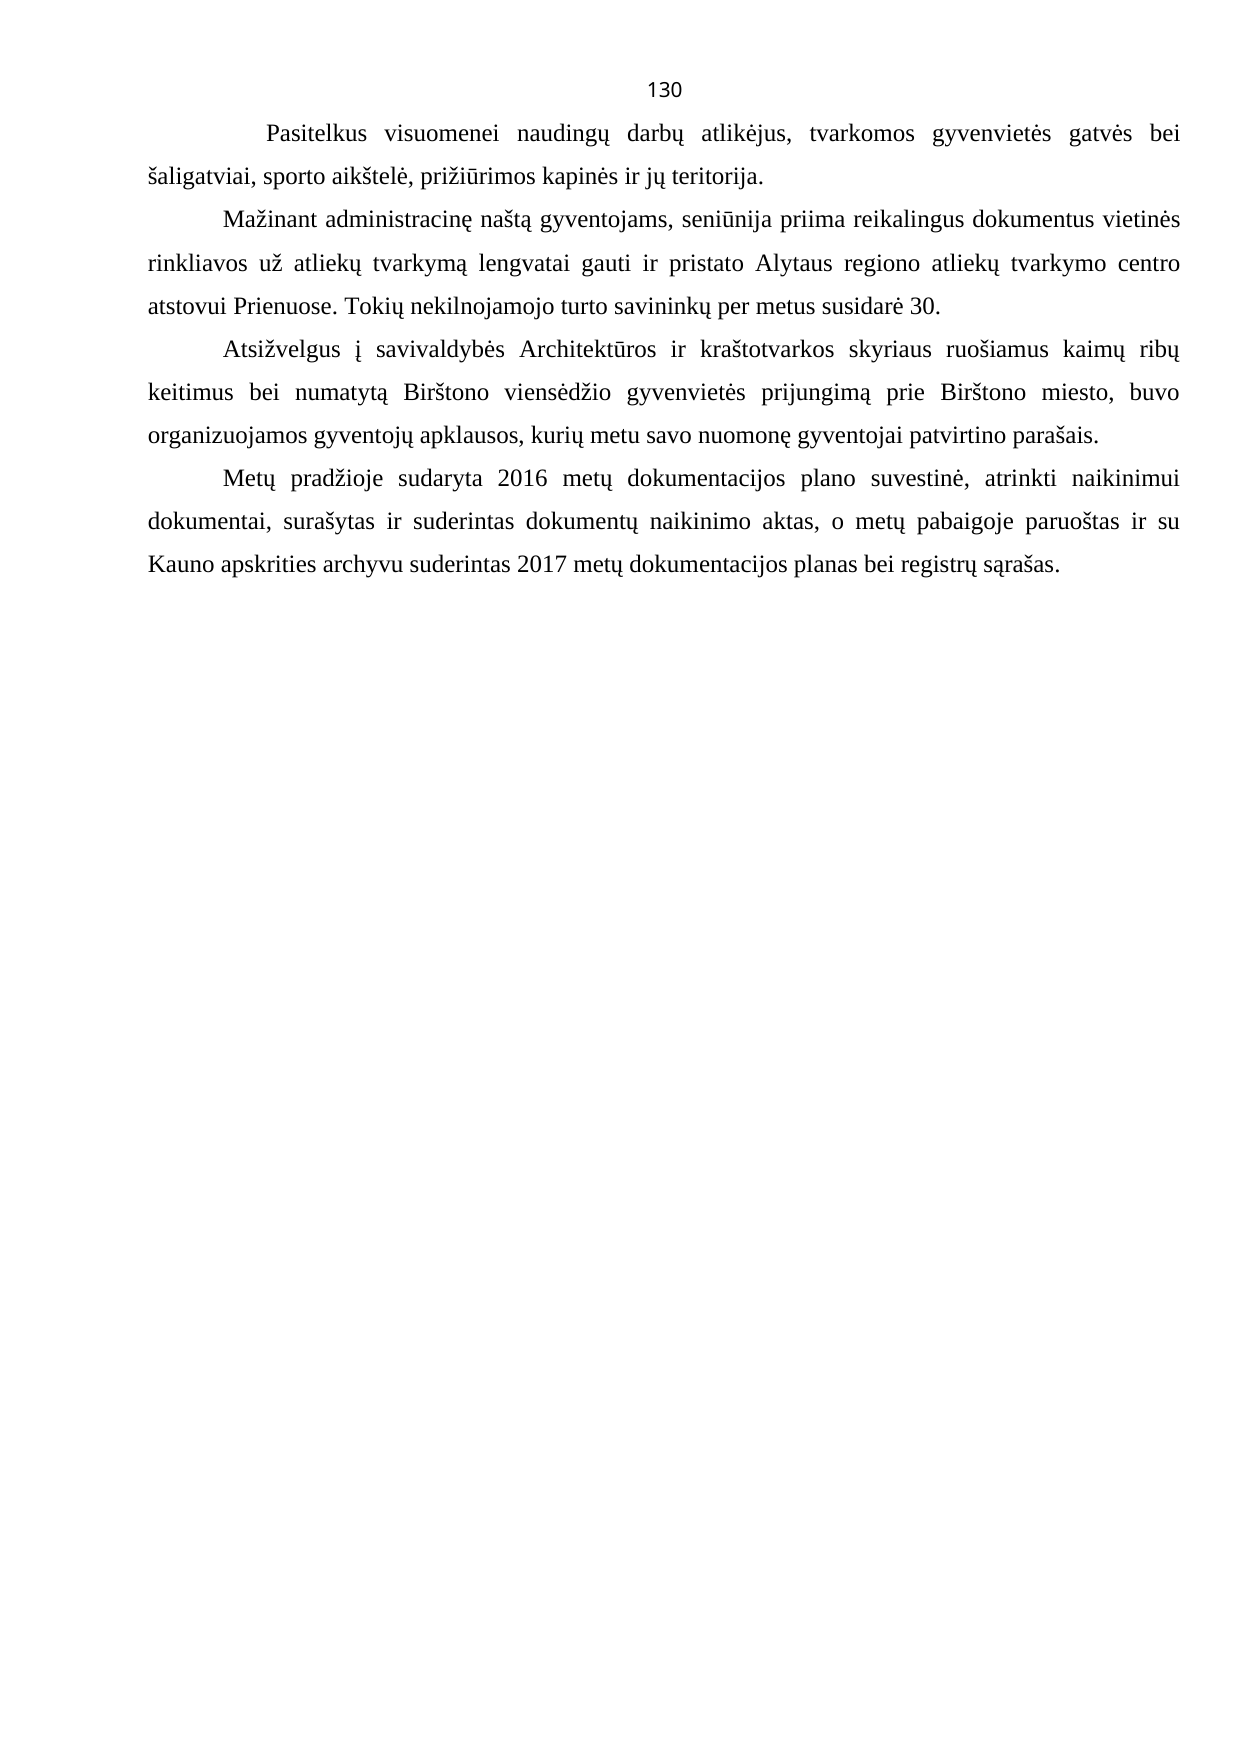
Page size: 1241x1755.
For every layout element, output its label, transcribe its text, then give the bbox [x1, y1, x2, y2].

text Pasitelkus visuomenei naudingų darbų atlikėjus, tvarkomos gyvenvietės gatvės bei šaligatviai, sporto aikštelė, prižiūrimos kapinės ir jų teritorija. [148, 118, 1181, 190]
text Mažinant administracinę naštą gyventojams, seniūnija priima reikalingus dokumentus vietinės rinkliavos už atliekų tvarkymą lengvatai gauti ir pristato Alytaus regiono atliekų tvarkymo centro atstovui Prienuose. Tokių nekilnojamojo turto savininkų per metus susidarė 30. [148, 204, 1181, 319]
text Atsižvelgus į savivaldybės Architektūros ir kraštotvarkos skyriaus ruošiamus kaimų ribų keitimus bei numatytą Birštono viensėdžio gyvenvietės prijungimą prie Birštono miesto, buvo organizuojamos gyventojų apklausos, kurių metu savo nuomonę gyventojai patvirtino parašais. [148, 334, 1181, 449]
text Metų pradžioje sudaryta 2016 metų dokumentacijos plano suvestinė, atrinkti naikinimui dokumentai, surašytas ir suderintas dokumentų naikinimo aktas, o metų pabaigoje paruoštas ir su Kauno apskrities archyvu suderintas 2017 metų dokumentacijos planas bei registrų sąrašas. [148, 463, 1181, 578]
